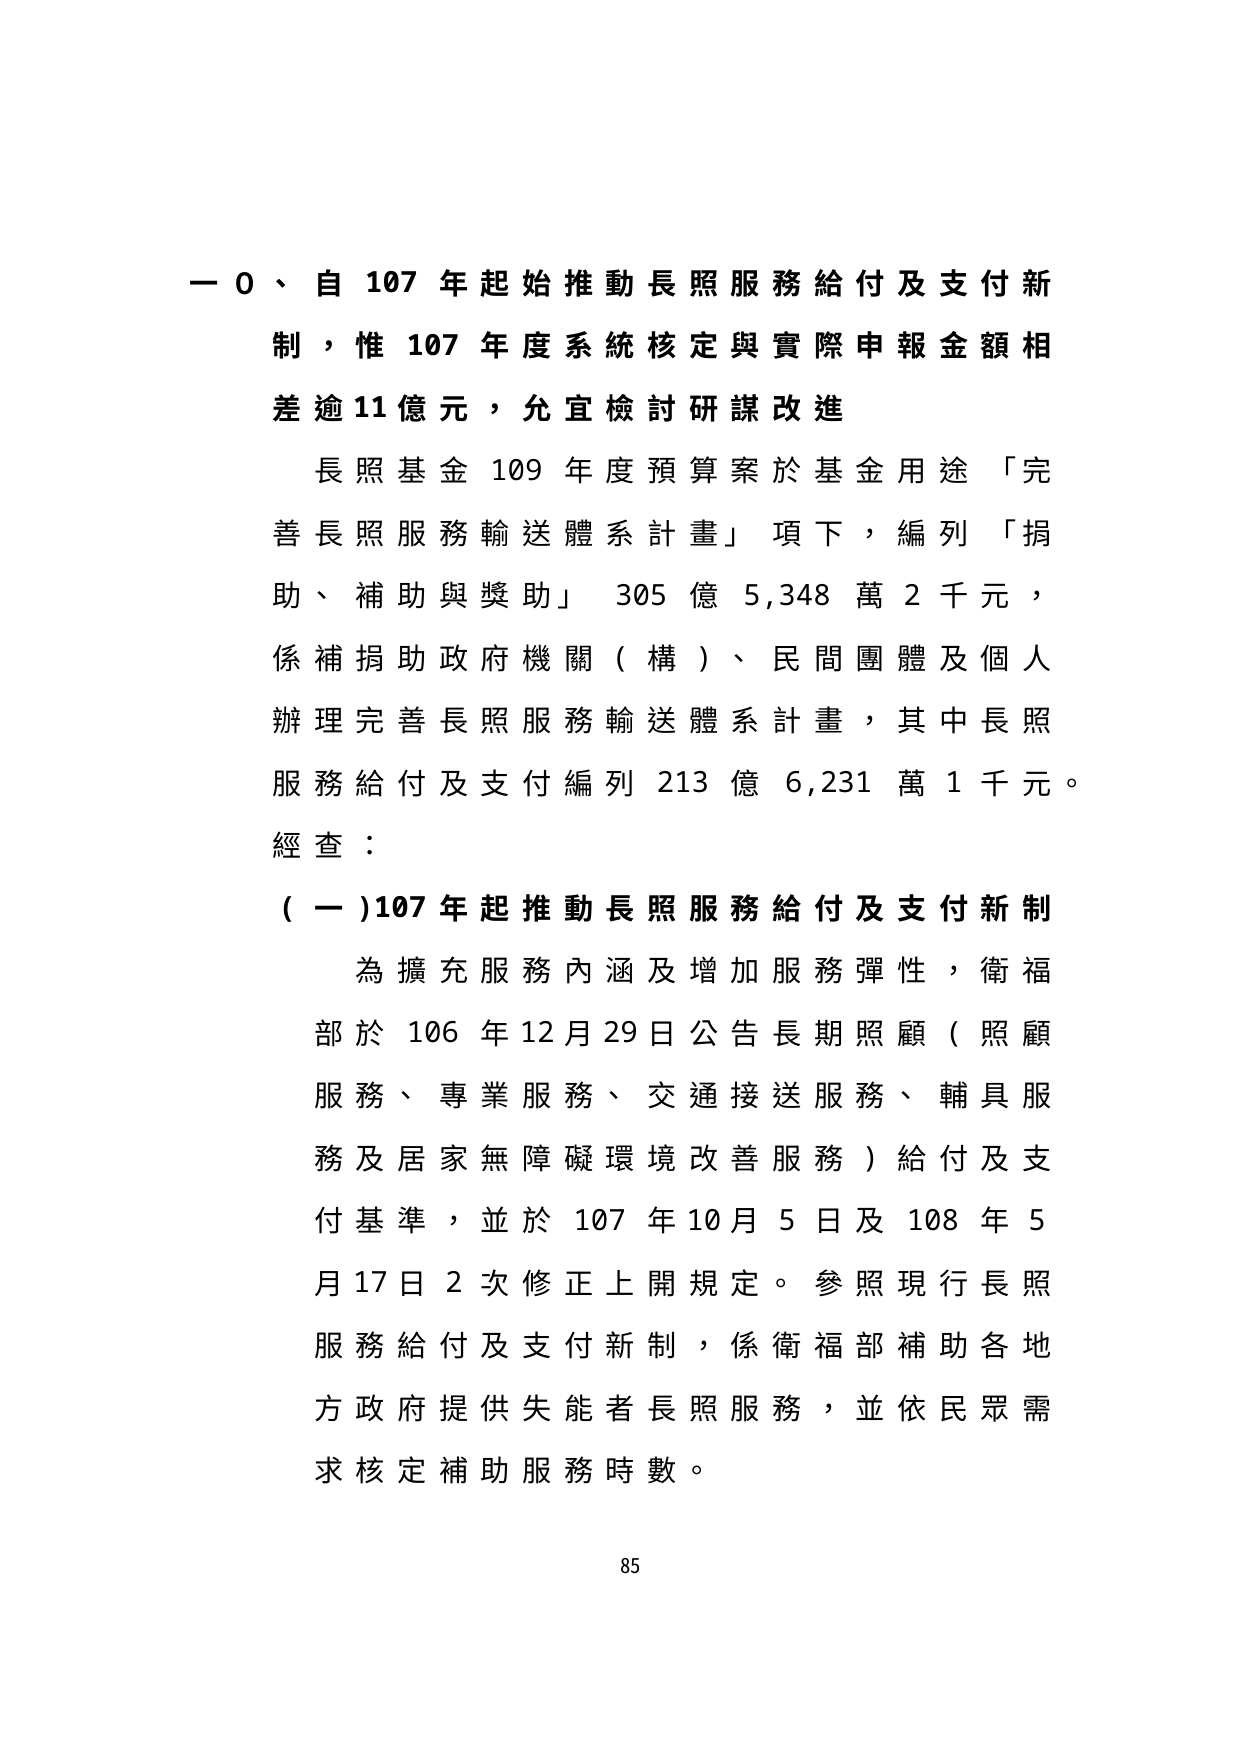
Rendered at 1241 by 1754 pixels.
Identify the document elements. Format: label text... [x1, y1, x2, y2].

text 長照基金109年度預算案於基金用途「完善長照服務輸送體系計畫」項下，編列「捐助、補助與獎助」305億5,348萬2千元，係補捐助政府機關(構)、民間團體及個人辦理完善長照服務輸送體系計畫，其中長照服務給付及支付編列213億6,231萬1千元。經查： [242, 427, 1058, 865]
text 為擴充服務內涵及增加服務彈性，衛福部於106年12月29日公告長期照顧(照顧服務、專業服務、交通接送服務、輔具服務及居家無障礙環境改善服務)給付及支付基準，並於107年10月5日及108年5月17日2次修正上開規定。參照現行長照服務給付及支付新制，係衛福部補助各地方政府提供失能者長照服務，並依民眾需求核定補助服務時數。 [271, 927, 1058, 1490]
text (一)107年起推動長照服務給付及支付新制 [183, 865, 1058, 927]
text 一０、自107年起始推動長照服務給付及支付新制，惟107年度系統核定與實際申報金額相差逾11億元，允宜檢討研謀改進 [183, 240, 1058, 427]
